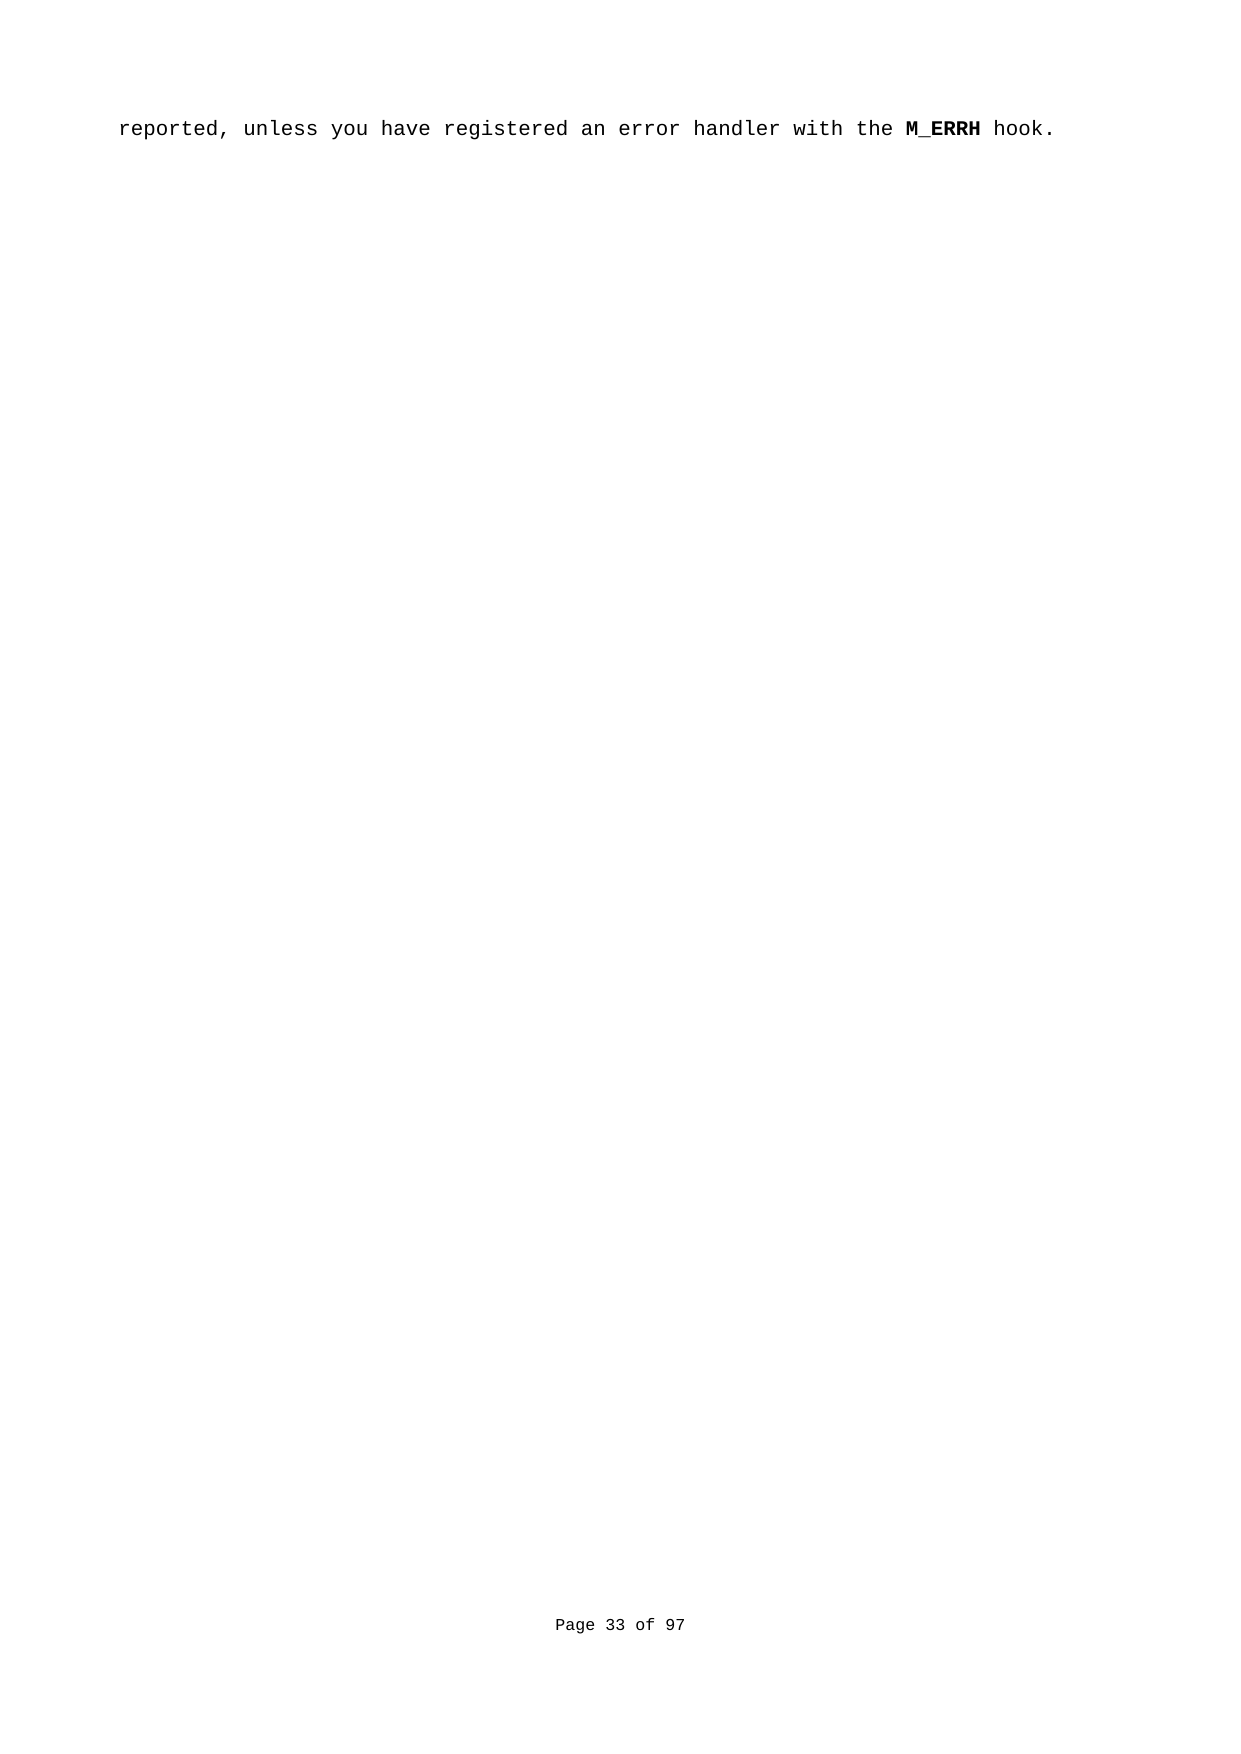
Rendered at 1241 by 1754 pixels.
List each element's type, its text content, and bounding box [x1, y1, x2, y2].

text reported, unless you have registered an error handler with the M_ERRH hook. [118, 118, 1122, 142]
